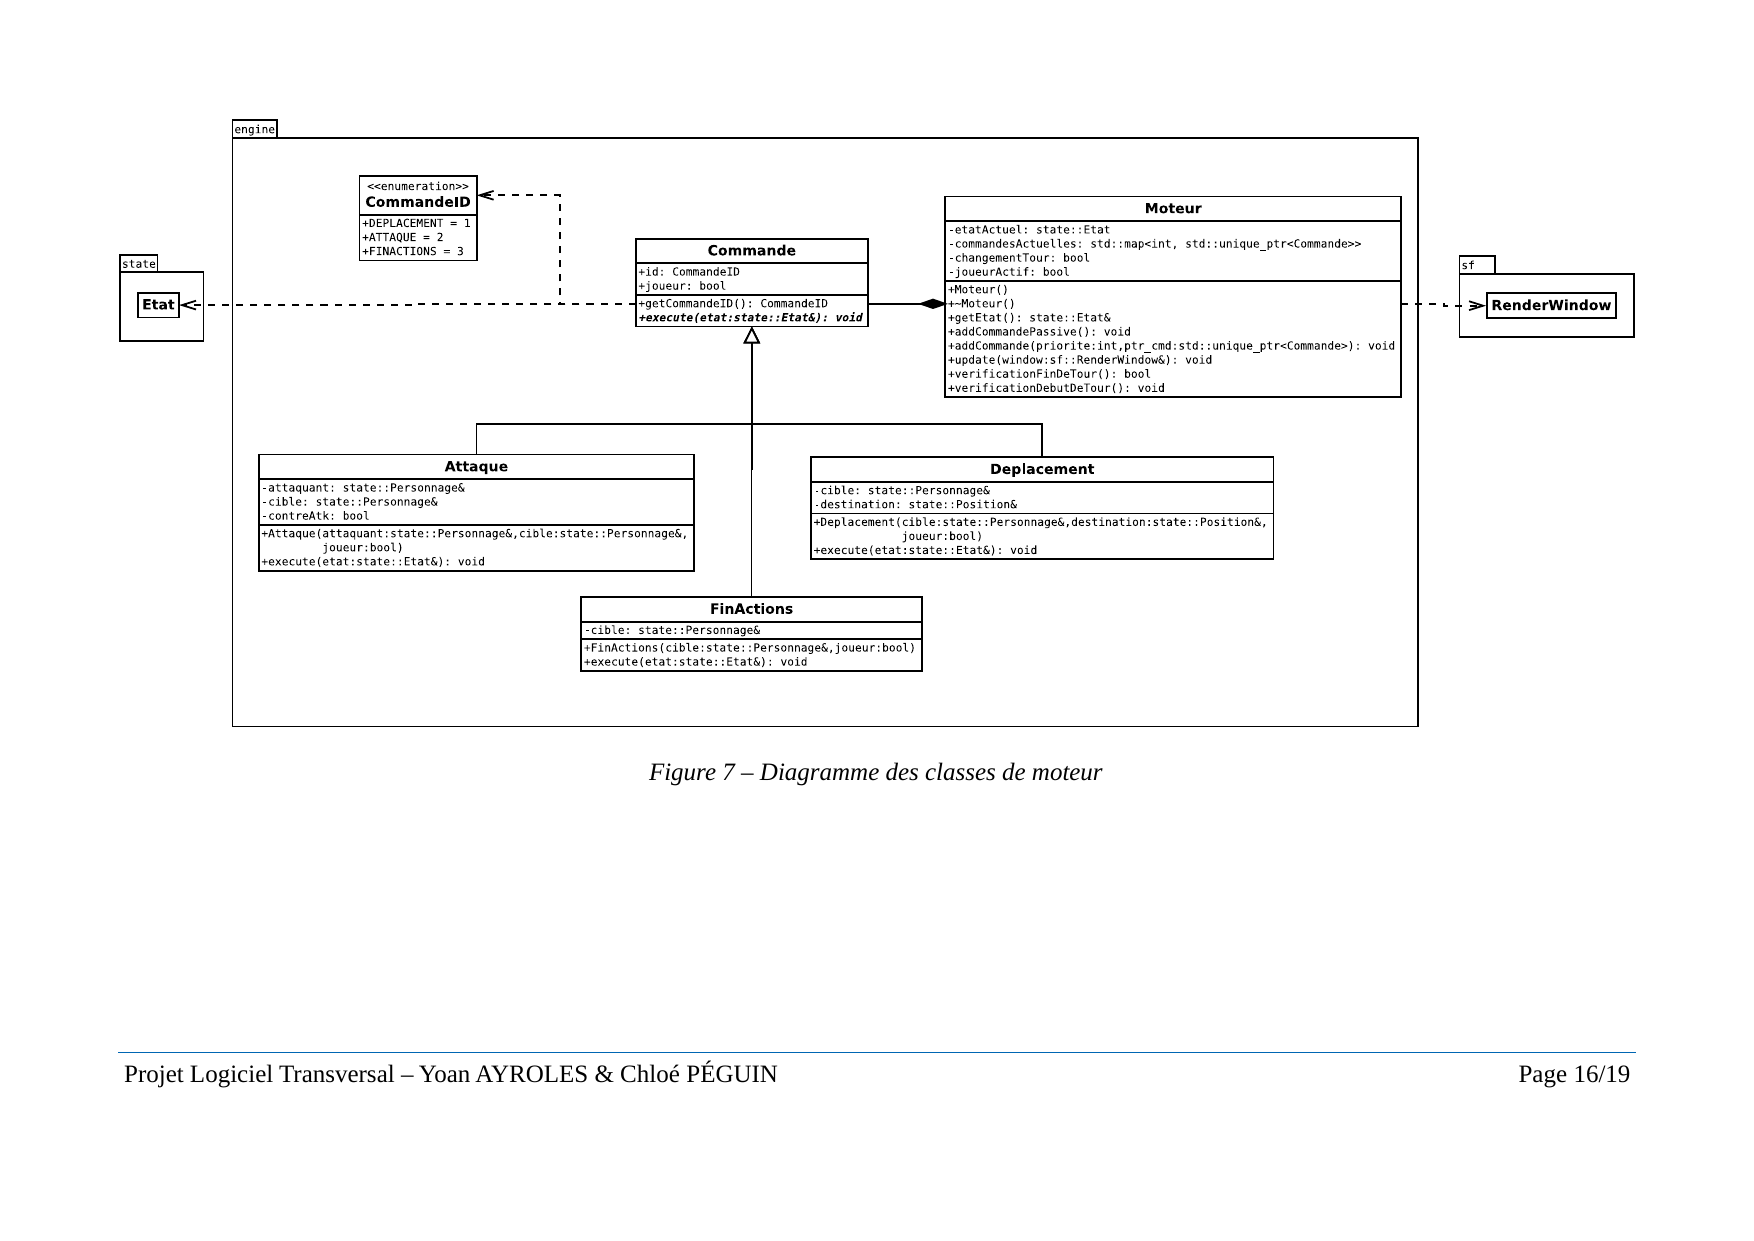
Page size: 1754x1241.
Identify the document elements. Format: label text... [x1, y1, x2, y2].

text Figure 7 – Diagramme des classes de moteur [118, 757, 1636, 786]
